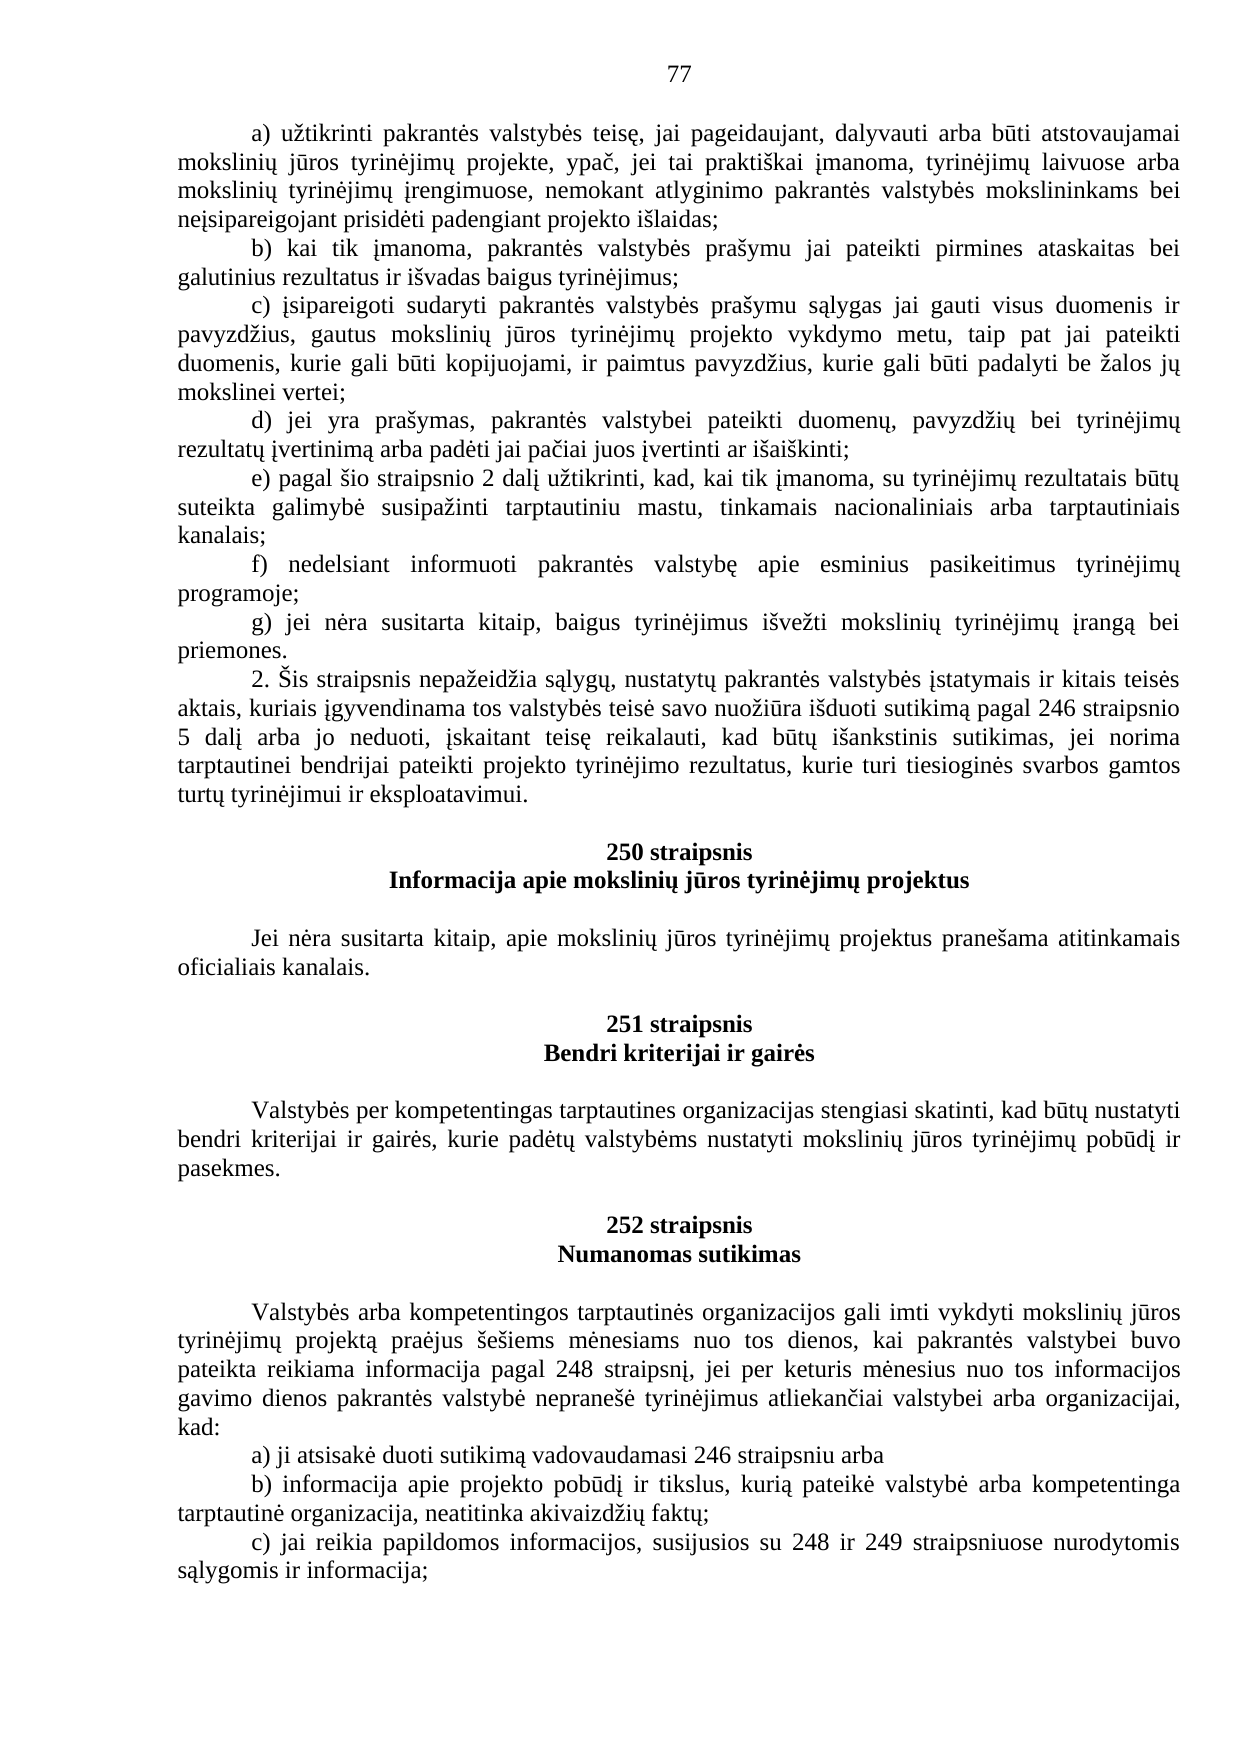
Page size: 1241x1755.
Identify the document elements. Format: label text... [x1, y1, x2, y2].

text Informacija apie mokslinių jūros tyrinėjimų projektus [177, 866, 1181, 894]
text a) užtikrinti pakrantės valstybės teisę, jai pageidaujant, dalyvauti arba būti atstovaujamai mokslinių jūros tyrinėjimų projekte, ypač, jei tai praktiškai įmanoma, tyrinėjimų laivuose arba mokslinių tyrinėjimų įrengimuose, nemokant atlyginimo pakrantės valstybės mokslininkams bei neįsipareigojant prisidėti padengiant projekto išlaidas; [177, 118, 1181, 233]
text g) jei nėra susitarta kitaip, baigus tyrinėjimus išvežti mokslinių tyrinėjimų įrangą bei priemones. [177, 607, 1181, 664]
text 250 straipsnis [177, 837, 1181, 866]
text Bendri kriterijai ir gairės [177, 1038, 1181, 1067]
text d) jei yra prašymas, pakrantės valstybei pateikti duomenų, pavyzdžių bei tyrinėjimų rezultatų įvertinimą arba padėti jai pačiai juos įvertinti ar išaiškinti; [177, 406, 1181, 463]
text c) įsipareigoti sudaryti pakrantės valstybės prašymu sąlygas jai gauti visus duomenis ir pavyzdžius, gautus mokslinių jūros tyrinėjimų projekto vykdymo metu, taip pat jai pateikti duomenis, kurie gali būti kopijuojami, ir paimtus pavyzdžius, kurie gali būti padalyti be žalos jų mokslinei vertei; [177, 291, 1181, 406]
text 2. Šis straipsnis nepažeidžia sąlygų, nustatytų pakrantės valstybės įstatymais ir kitais teisės aktais, kuriais įgyvendinama tos valstybės teisė savo nuožiūra išduoti sutikimą pagal 246 straipsnio 5 dalį arba jo neduoti, įskaitant teisę reikalauti, kad būtų išankstinis sutikimas, jei norima tarptautinei bendrijai pateikti projekto tyrinėjimo rezultatus, kurie turi tiesioginės svarbos gamtos turtų tyrinėjimui ir eksploatavimui. [177, 664, 1181, 808]
text c) jai reikia papildomos informacijos, susijusios su 248 ir 249 straipsniuose nurodytomis sąlygomis ir informacija; [177, 1527, 1181, 1584]
text f) nedelsiant informuoti pakrantės valstybę apie esminius pasikeitimus tyrinėjimų programoje; [177, 549, 1181, 607]
text 251 straipsnis [177, 1009, 1181, 1038]
text Numanomas sutikimas [177, 1239, 1181, 1268]
text e) pagal šio straipsnio 2 dalį užtikrinti, kad, kai tik įmanoma, su tyrinėjimų rezultatais būtų suteikta galimybė susipažinti tarptautiniu mastu, tinkamais nacionaliniais arba tarptautiniais kanalais; [177, 463, 1181, 549]
text Valstybės per kompetentingas tarptautines organizacijas stengiasi skatinti, kad būtų nustatyti bendri kriterijai ir gairės, kurie padėtų valstybėms nustatyti mokslinių jūros tyrinėjimų pobūdį ir pasekmes. [177, 1096, 1181, 1182]
text b) kai tik įmanoma, pakrantės valstybės prašymu jai pateikti pirmines ataskaitas bei galutinius rezultatus ir išvadas baigus tyrinėjimus; [177, 233, 1181, 291]
text b) informacija apie projekto pobūdį ir tikslus, kurią pateikė valstybė arba kompetentinga tarptautinė organizacija, neatitinka akivaizdžių faktų; [177, 1469, 1181, 1527]
text Valstybės arba kompetentingos tarptautinės organizacijos gali imti vykdyti mokslinių jūros tyrinėjimų projektą praėjus šešiems mėnesiams nuo tos dienos, kai pakrantės valstybei buvo pateikta reikiama informacija pagal 248 straipsnį, jei per keturis mėnesius nuo tos informacijos gavimo dienos pakrantės valstybė nepranešė tyrinėjimus atliekančiai valstybei arba organizacijai, kad: [177, 1297, 1181, 1441]
text a) ji atsisakė duoti sutikimą vadovaudamasi 246 straipsniu arba [177, 1441, 1181, 1469]
text 252 straipsnis [177, 1211, 1181, 1239]
text Jei nėra susitarta kitaip, apie mokslinių jūros tyrinėjimų projektus pranešama atitinkamais oficialiais kanalais. [177, 923, 1181, 981]
